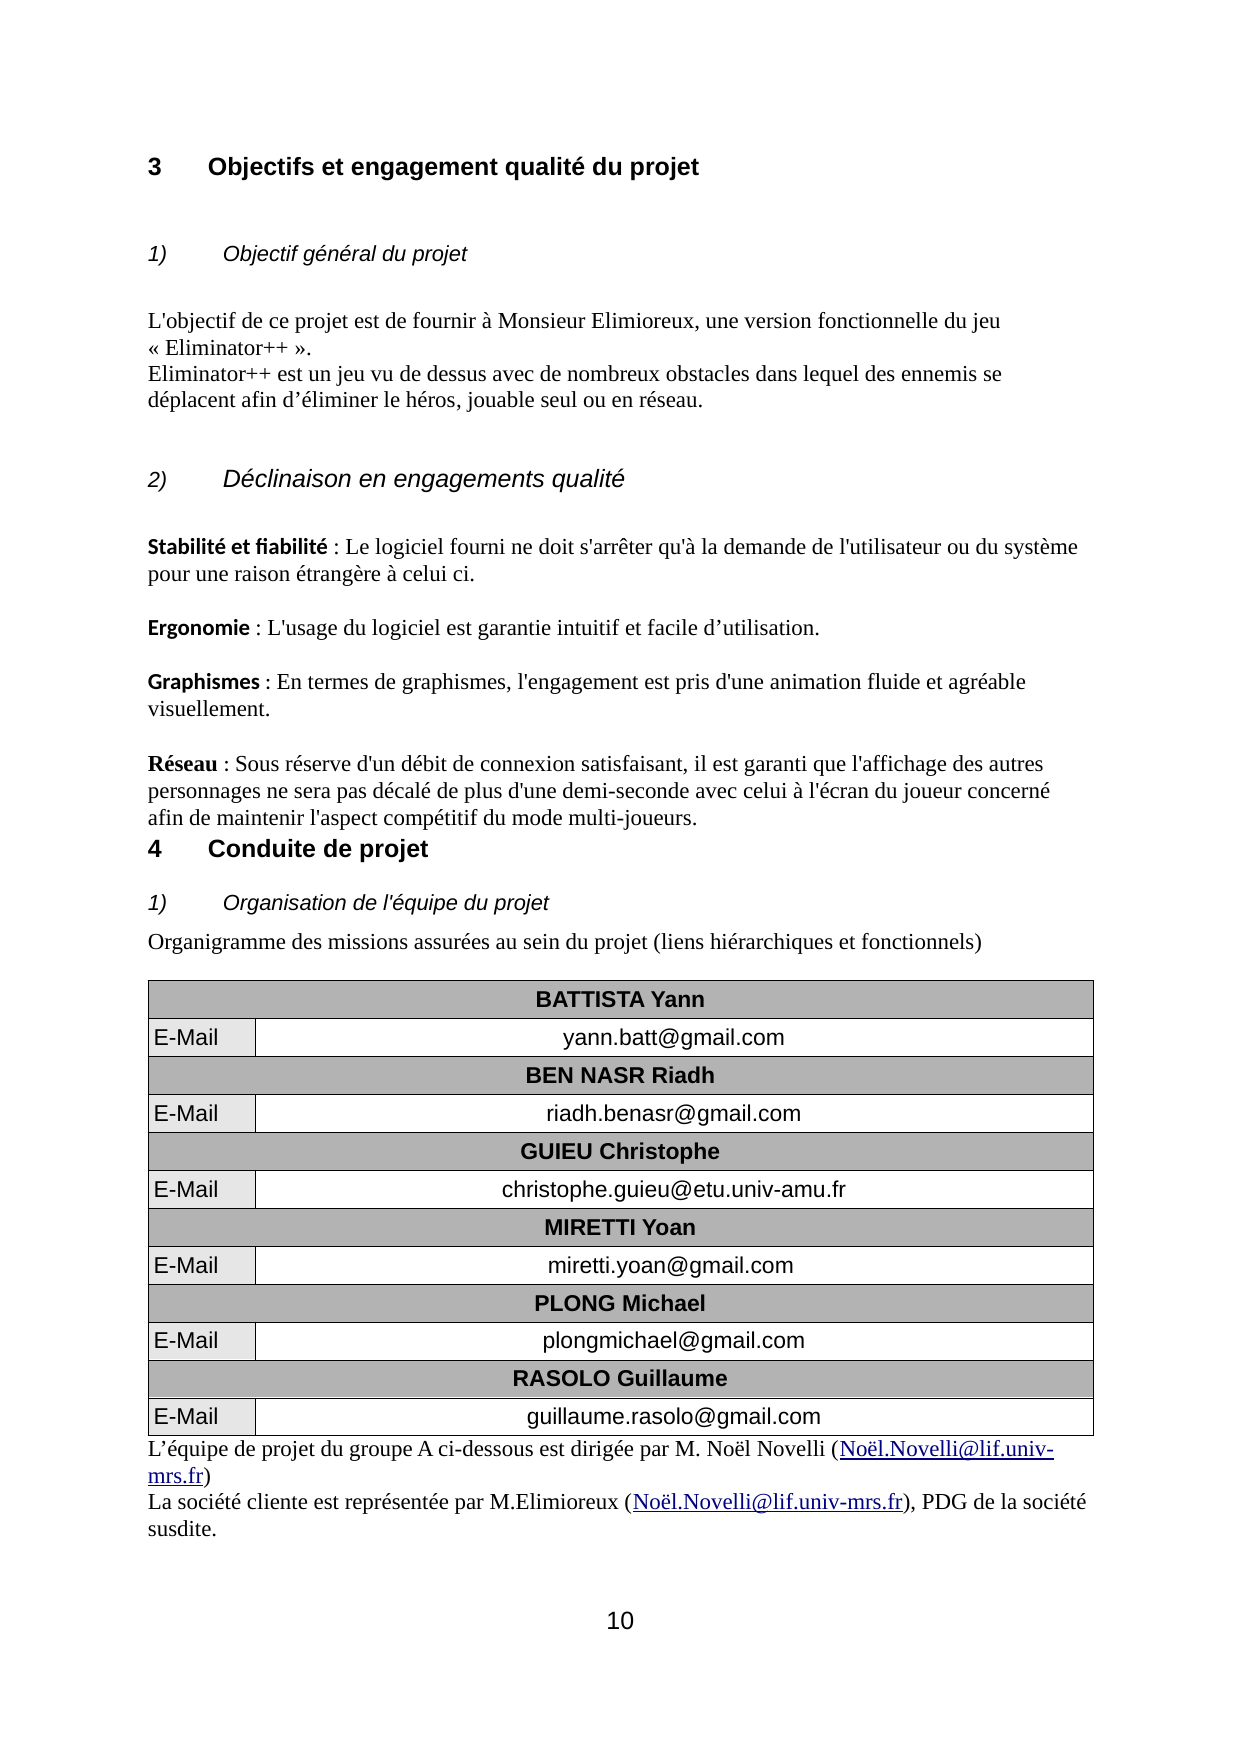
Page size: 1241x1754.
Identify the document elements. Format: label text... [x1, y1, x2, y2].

table_cell miretti.yoan@gmail.com [256, 1247, 1093, 1284]
table_cell PLONG Michael [149, 1285, 1093, 1322]
subtitle Objectifs et engagement qualité du projet [148, 152, 1093, 181]
text Stabilité et fiabilité : Le logiciel fourni ne doit s'arrêter qu'à la demande de l'utilisateur ou du système pour une raison étrangère à celui ci. [148, 532, 1093, 586]
text Eliminator++ est un jeu vu de dessus avec de nombreux obstacles dans lequel des ennemis se déplacent afin d’éliminer le héros, jouable seul ou en réseau. [148, 360, 1093, 413]
table_cell riadh.benasr@gmail.com [256, 1095, 1093, 1132]
table_cell MIRETTI Yoan [149, 1209, 1093, 1246]
table_cell guillaume.rasolo@gmail.com [256, 1399, 1093, 1435]
table_cell E-Mail [149, 1095, 255, 1132]
text Ergonomie : L'usage du logiciel est garantie intuitif et facile d’utilisation. [148, 613, 1093, 641]
text L'objectif de ce projet est de fournir à Monsieur Elimioreux, une version fonctionnelle du jeu « Eliminator++ ». [148, 307, 1093, 360]
text Graphismes : En termes de graphismes, l'engagement est pris d'une animation fluide et agréable visuellement. [148, 667, 1093, 721]
text La société cliente est représentée par M.Elimioreux (Noël.Novelli@lif.univ-mrs.fr), PDG de la société susdite. [148, 1488, 1093, 1541]
table_cell RASOLO Guillaume [149, 1361, 1093, 1397]
subtitle Objectif général du projet [148, 241, 1093, 266]
table_cell E-Mail [149, 1399, 255, 1435]
subtitle Organisation de l'équipe du projet [148, 890, 1093, 915]
table_cell yann.batt@gmail.com [256, 1019, 1093, 1056]
subtitle Conduite de projet [148, 834, 1093, 863]
subtitle Déclinaison en engagements qualité [148, 464, 1093, 493]
table_cell christophe.guieu@etu.univ-amu.fr [256, 1171, 1093, 1208]
table_cell E-Mail [149, 1323, 255, 1359]
table_cell E-Mail [149, 1019, 255, 1056]
table_cell E-Mail [149, 1171, 255, 1208]
table_cell E-Mail [149, 1247, 255, 1284]
table_cell plongmichael@gmail.com [256, 1323, 1093, 1359]
table_cell BEN NASR Riadh [149, 1057, 1093, 1094]
table_header BATTISTA Yann [149, 981, 1093, 1018]
text Organigramme des missions assurées au sein du projet (liens hiérarchiques et fonctionnels) [148, 928, 1093, 954]
text L’équipe de projet du groupe A ci-dessous est dirigée par M. Noël Novelli (Noël.Novelli@lif.univ-mrs.fr) [148, 1436, 1093, 1488]
text Réseau : Sous réserve d'un débit de connexion satisfaisant, il est garanti que l'affichage des autres personnages ne sera pas décalé de plus d'une demi-seconde avec celui à l'écran du joueur concerné afin de maintenir l'aspect compétitif du mode multi-joueurs. [148, 749, 1093, 830]
table_cell GUIEU Christophe [149, 1133, 1093, 1170]
